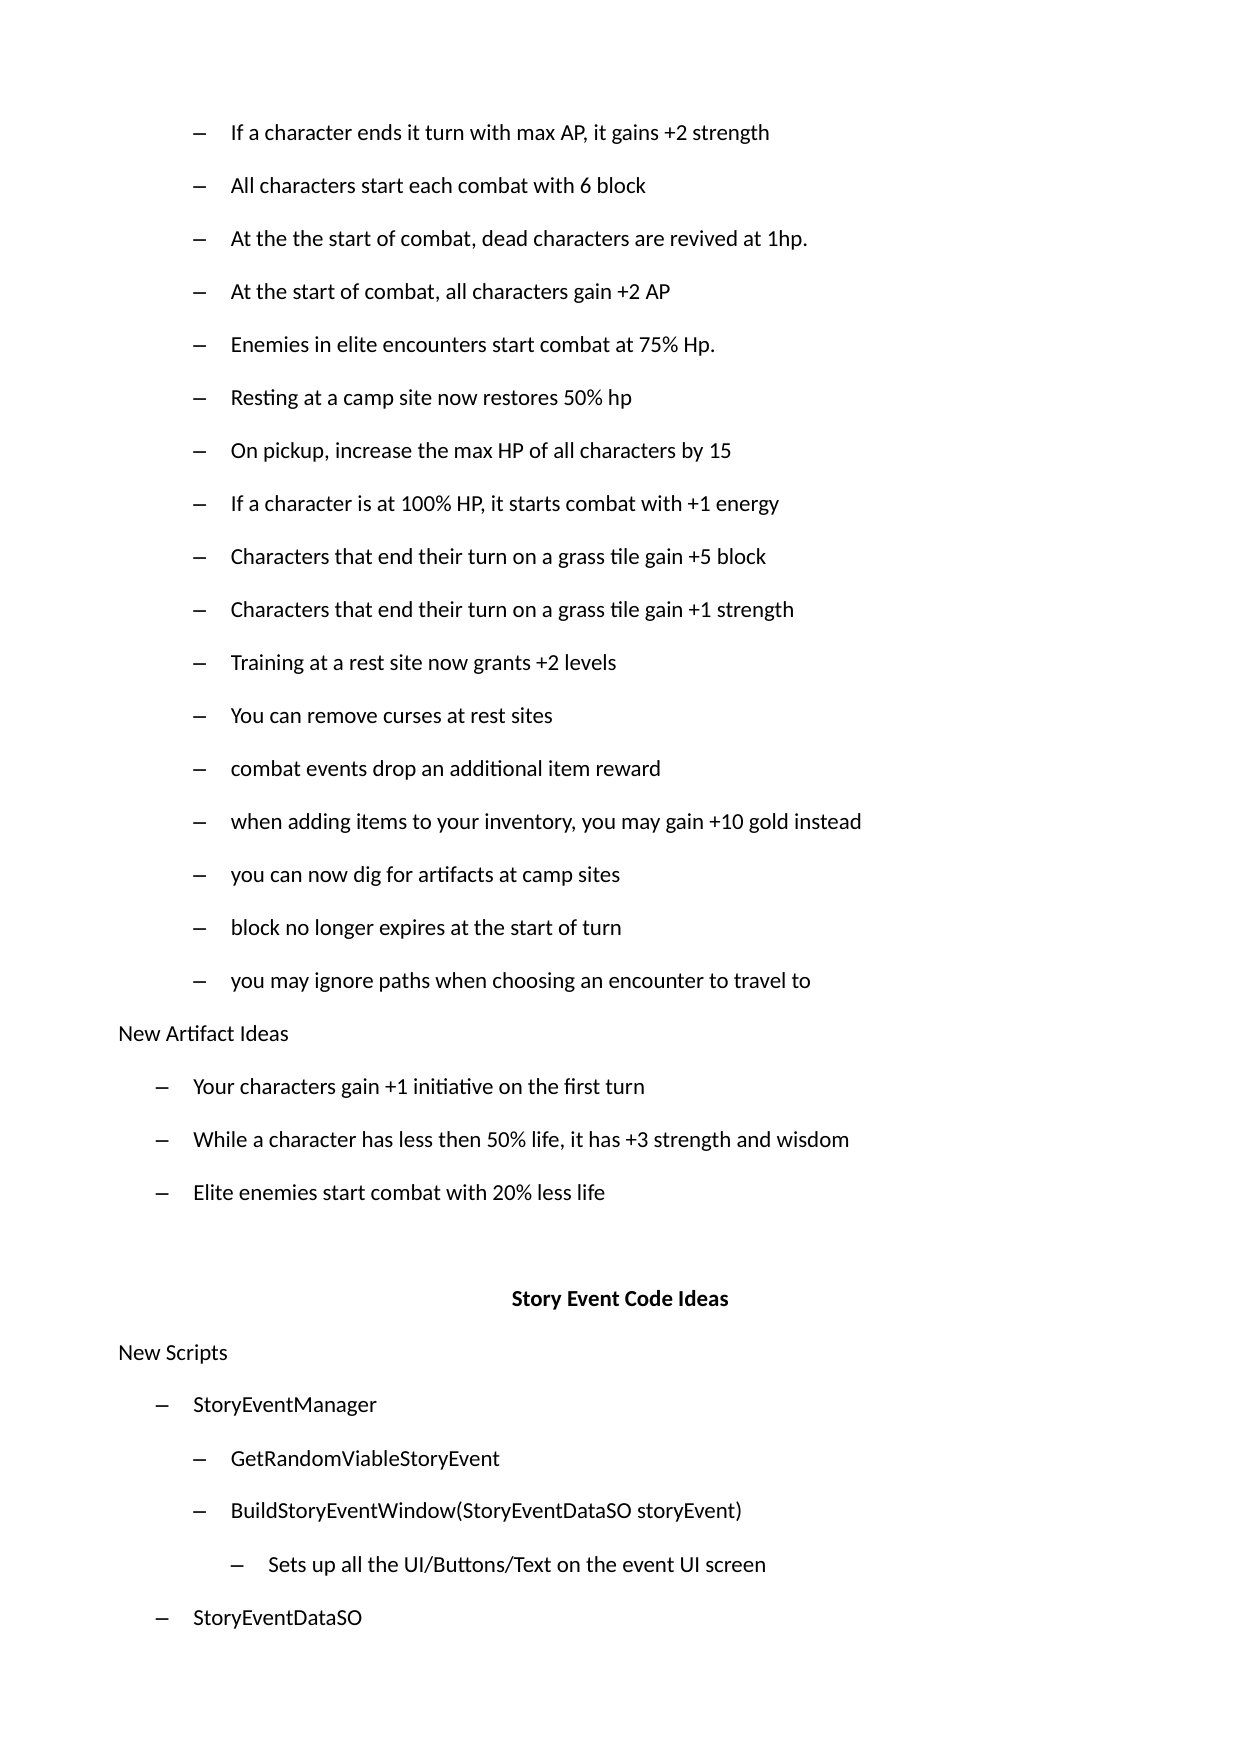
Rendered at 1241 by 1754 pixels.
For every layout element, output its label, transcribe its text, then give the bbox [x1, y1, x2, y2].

list All characters start each combat with 6 block [193, 171, 1122, 199]
list you can now dig for artifacts at camp sites [193, 860, 1122, 888]
list StoryEventDataSO [156, 1603, 1122, 1631]
list Resting at a camp site now restores 50% hp [193, 383, 1122, 411]
list Training at a rest site now grants +2 levels [193, 648, 1122, 676]
list Sets up all the UI/Buttons/Text on the event UI screen [231, 1550, 1122, 1578]
list when adding items to your inventory, you may gain +10 gold instead [193, 807, 1122, 835]
list combat events drop an additional item reward [193, 754, 1122, 782]
list Elite enemies start combat with 20% less life [156, 1178, 1122, 1207]
list On pickup, increase the max HP of all characters by 15 [193, 436, 1122, 464]
list If a character ends it turn with max AP, it gains +2 strength [193, 118, 1122, 146]
list At the the start of combat, dead characters are revived at 1hp. [193, 224, 1122, 252]
list You can remove curses at rest sites [193, 701, 1122, 729]
list BuildStoryEventWindow(StoryEventDataSO storyEvent) [193, 1497, 1122, 1525]
list StoryEventManager [156, 1391, 1122, 1419]
list Enemies in elite encounters start combat at 75% Hp. [193, 330, 1122, 358]
list block no longer expires at the start of turn [193, 913, 1122, 941]
list If a character is at 100% HP, it starts combat with +1 energy [193, 489, 1122, 517]
text New Artifact Ideas [118, 1019, 1122, 1047]
text New Scripts [118, 1338, 1122, 1366]
list you may ignore paths when choosing an encounter to travel to [193, 966, 1122, 994]
text Story Event Code Ideas [118, 1284, 1122, 1313]
list Your characters gain +1 initiative on the first turn [156, 1072, 1122, 1101]
list Characters that end their turn on a grass tile gain +5 block [193, 542, 1122, 570]
list At the start of combat, all characters gain +2 AP [193, 277, 1122, 305]
list GetRandomViableStoryEvent [193, 1444, 1122, 1472]
list While a character has less then 50% life, it has +3 strength and wisdom [156, 1126, 1122, 1153]
list Characters that end their turn on a grass tile gain +1 strength [193, 595, 1122, 623]
